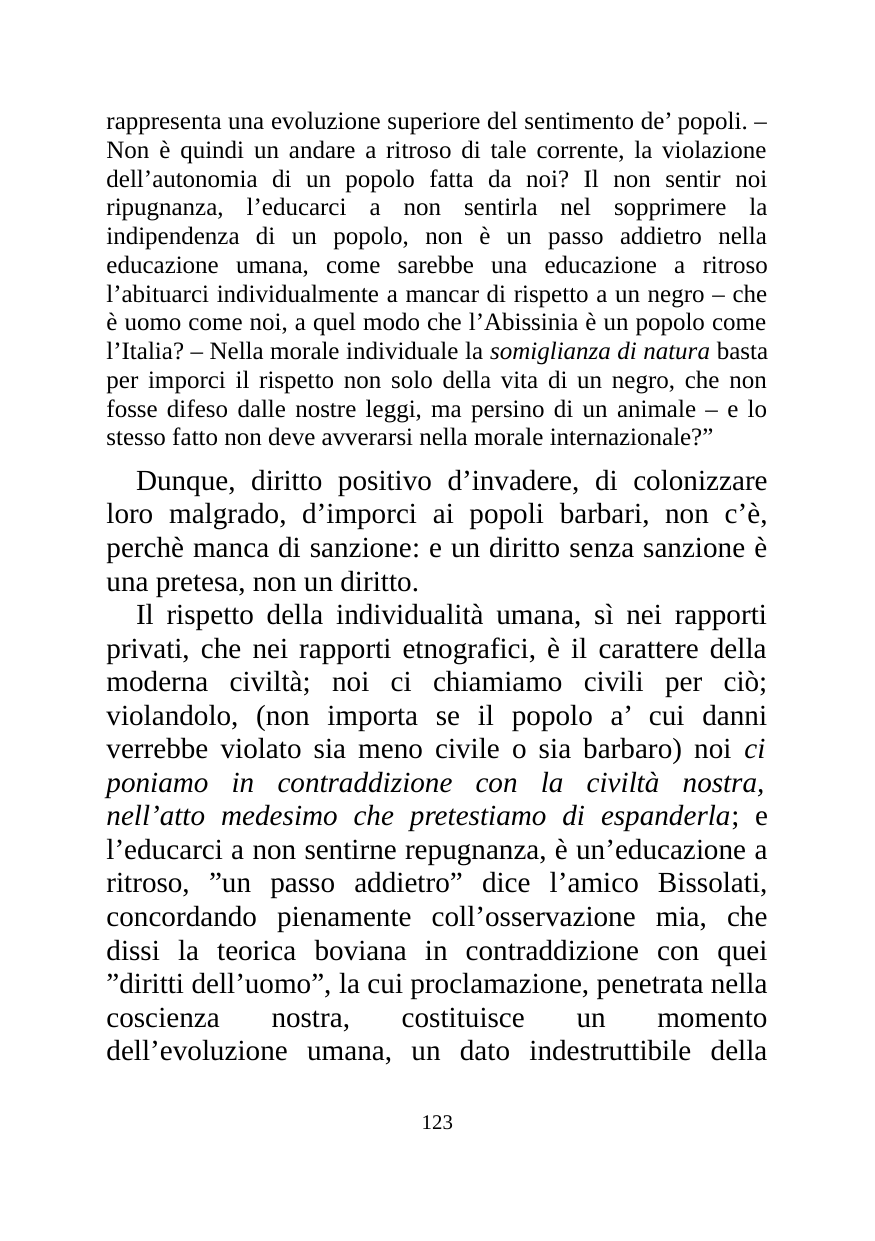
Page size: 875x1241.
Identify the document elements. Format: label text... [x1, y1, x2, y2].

text Il rispetto della individualità umana, sì nei rapporti privati, che nei rapporti etnografici, è il carattere della moderna civiltà; noi ci chiamiamo civili per ciò; violandolo, (non importa se il popolo a’ cui danni verrebbe violato sia meno civile o sia barbaro) noi ci poniamo in contraddizione con la civiltà nostra, nell’atto medesimo che pretestiamo di espanderla; e l’educarci a non sentirne repugnanza, è un’educazione a ritroso, ”un passo addietro” dice l’amico Bissolati, concordando pienamente coll’osservazione mia, che dissi la teorica boviana in contraddizione con quei ”diritti dell’uomo”, la cui proclamazione, penetrata nella coscienza nostra, costituisce un momento dell’evoluzione umana, un dato indestruttibile della [106, 597, 768, 1067]
text Dunque, diritto positivo d’invadere, di colonizzare loro malgrado, d’imporci ai popoli barbari, non c’è, perchè manca di sanzione: e un diritto senza sanzione è una pretesa, non un diritto. [106, 463, 768, 597]
text rappresenta una evoluzione superiore del sentimento de’ popoli. – Non è quindi un andare a ritroso di tale corrente, la violazione dell’autonomia di un popolo fatta da noi? Il non sentir noi ripugnanza, l’educarci a non sentirla nel sopprimere la indipendenza di un popolo, non è un passo addietro nella educazione umana, come sarebbe una educazione a ritroso l’abituarci individualmente a mancar di rispetto a un negro – che è uomo come noi, a quel modo che l’Abissinia è un popolo come l’Italia? – Nella morale individuale la somiglianza di natura basta per imporci il rispetto non solo della vita di un negro, che non fosse difeso dalle nostre leggi, ma persino di un animale – e lo stesso fatto non deve avverarsi nella morale internazionale?” [106, 106, 768, 451]
